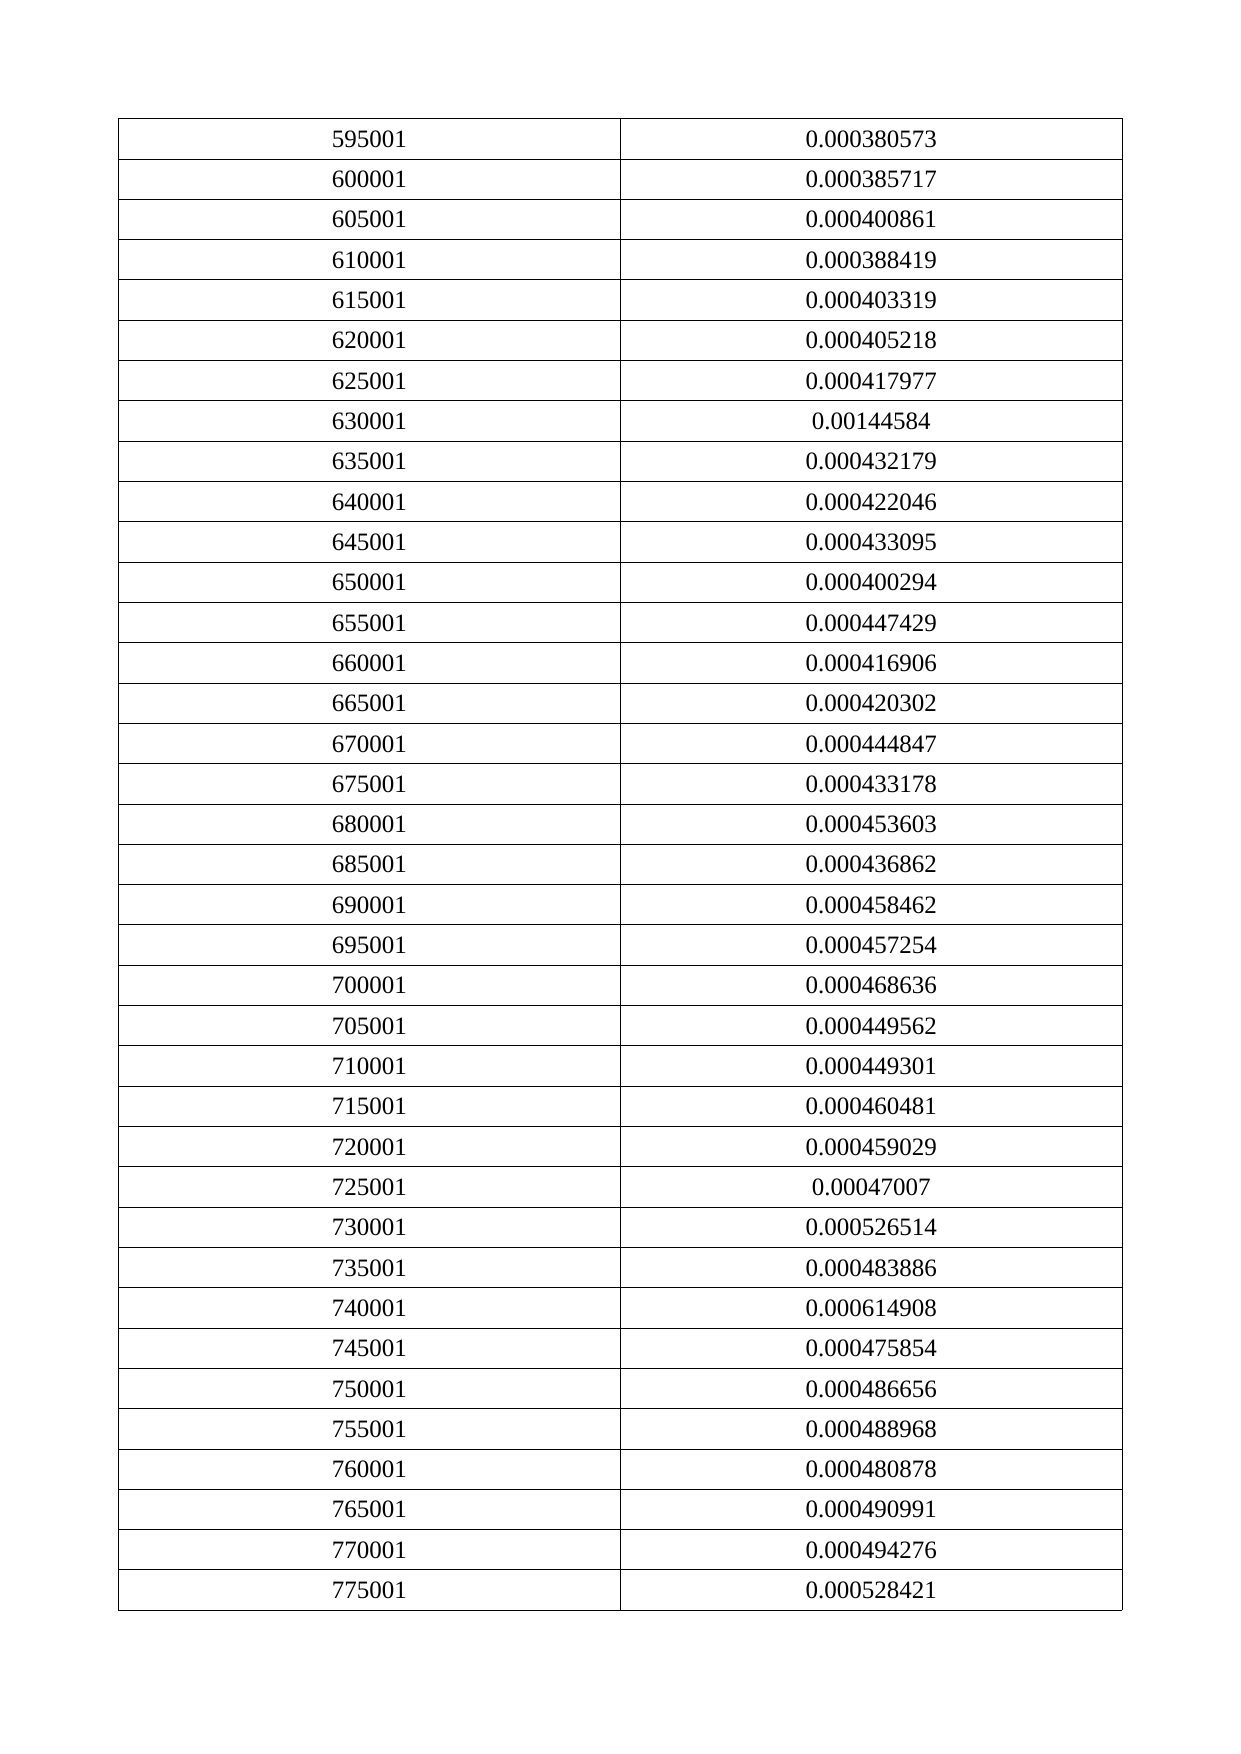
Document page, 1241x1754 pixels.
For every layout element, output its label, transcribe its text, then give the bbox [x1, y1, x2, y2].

table_cell 0.000436862 [621, 845, 1122, 884]
table_cell 775001 [119, 1570, 620, 1610]
table_cell 595001 [119, 119, 620, 158]
table_cell 710001 [119, 1046, 620, 1086]
table_cell 740001 [119, 1288, 620, 1327]
table_cell 615001 [119, 280, 620, 320]
table_cell 640001 [119, 482, 620, 521]
table_cell 0.000526514 [621, 1208, 1122, 1247]
table_cell 0.00047007 [621, 1167, 1122, 1207]
table_cell 655001 [119, 603, 620, 642]
table_cell 745001 [119, 1329, 620, 1368]
table_cell 765001 [119, 1490, 620, 1529]
table_cell 700001 [119, 966, 620, 1005]
table_cell 725001 [119, 1167, 620, 1207]
table_cell 0.000460481 [621, 1087, 1122, 1126]
table_cell 0.000528421 [621, 1570, 1122, 1610]
table_cell 0.000403319 [621, 280, 1122, 320]
table_cell 645001 [119, 522, 620, 562]
table_cell 0.000422046 [621, 482, 1122, 521]
table_cell 695001 [119, 925, 620, 965]
table_cell 0.000457254 [621, 925, 1122, 965]
table_cell 0.000494276 [621, 1530, 1122, 1569]
table_cell 0.000405218 [621, 321, 1122, 360]
table_cell 705001 [119, 1006, 620, 1045]
table_cell 755001 [119, 1409, 620, 1448]
table_cell 0.000449301 [621, 1046, 1122, 1086]
table_cell 0.000483886 [621, 1248, 1122, 1287]
table_cell 0.000417977 [621, 361, 1122, 400]
table_cell 750001 [119, 1369, 620, 1408]
table_cell 0.000468636 [621, 966, 1122, 1005]
table_cell 715001 [119, 1087, 620, 1126]
table_cell 0.000449562 [621, 1006, 1122, 1045]
table_cell 0.000475854 [621, 1329, 1122, 1368]
table_cell 760001 [119, 1450, 620, 1489]
table_cell 0.000486656 [621, 1369, 1122, 1408]
table_cell 770001 [119, 1530, 620, 1569]
table_cell 0.000490991 [621, 1490, 1122, 1529]
table_cell 0.000433178 [621, 764, 1122, 803]
table_cell 620001 [119, 321, 620, 360]
table_cell 730001 [119, 1208, 620, 1247]
table_cell 675001 [119, 764, 620, 803]
table_cell 0.000388419 [621, 240, 1122, 279]
table_cell 0.000416906 [621, 643, 1122, 682]
table_cell 0.000385717 [621, 160, 1122, 199]
table_cell 690001 [119, 885, 620, 924]
table_cell 0.000614908 [621, 1288, 1122, 1327]
table_cell 685001 [119, 845, 620, 884]
table_cell 610001 [119, 240, 620, 279]
table_cell 600001 [119, 160, 620, 199]
table_cell 680001 [119, 805, 620, 844]
table_cell 0.00144584 [621, 401, 1122, 441]
table_cell 0.000432179 [621, 442, 1122, 481]
table_cell 605001 [119, 200, 620, 239]
table_cell 625001 [119, 361, 620, 400]
table_cell 0.000480878 [621, 1450, 1122, 1489]
table_cell 665001 [119, 684, 620, 723]
table_cell 630001 [119, 401, 620, 441]
table_cell 635001 [119, 442, 620, 481]
table_cell 0.000444847 [621, 724, 1122, 763]
table_cell 0.000420302 [621, 684, 1122, 723]
table_cell 0.000433095 [621, 522, 1122, 562]
table_cell 0.000447429 [621, 603, 1122, 642]
table_cell 0.000380573 [621, 119, 1122, 158]
table_cell 650001 [119, 563, 620, 602]
table_cell 0.000458462 [621, 885, 1122, 924]
table_cell 660001 [119, 643, 620, 682]
table_cell 735001 [119, 1248, 620, 1287]
table_cell 720001 [119, 1127, 620, 1166]
table_cell 0.000459029 [621, 1127, 1122, 1166]
table_cell 0.000400861 [621, 200, 1122, 239]
table_cell 0.000400294 [621, 563, 1122, 602]
table_cell 670001 [119, 724, 620, 763]
table_cell 0.000453603 [621, 805, 1122, 844]
table_cell 0.000488968 [621, 1409, 1122, 1448]
